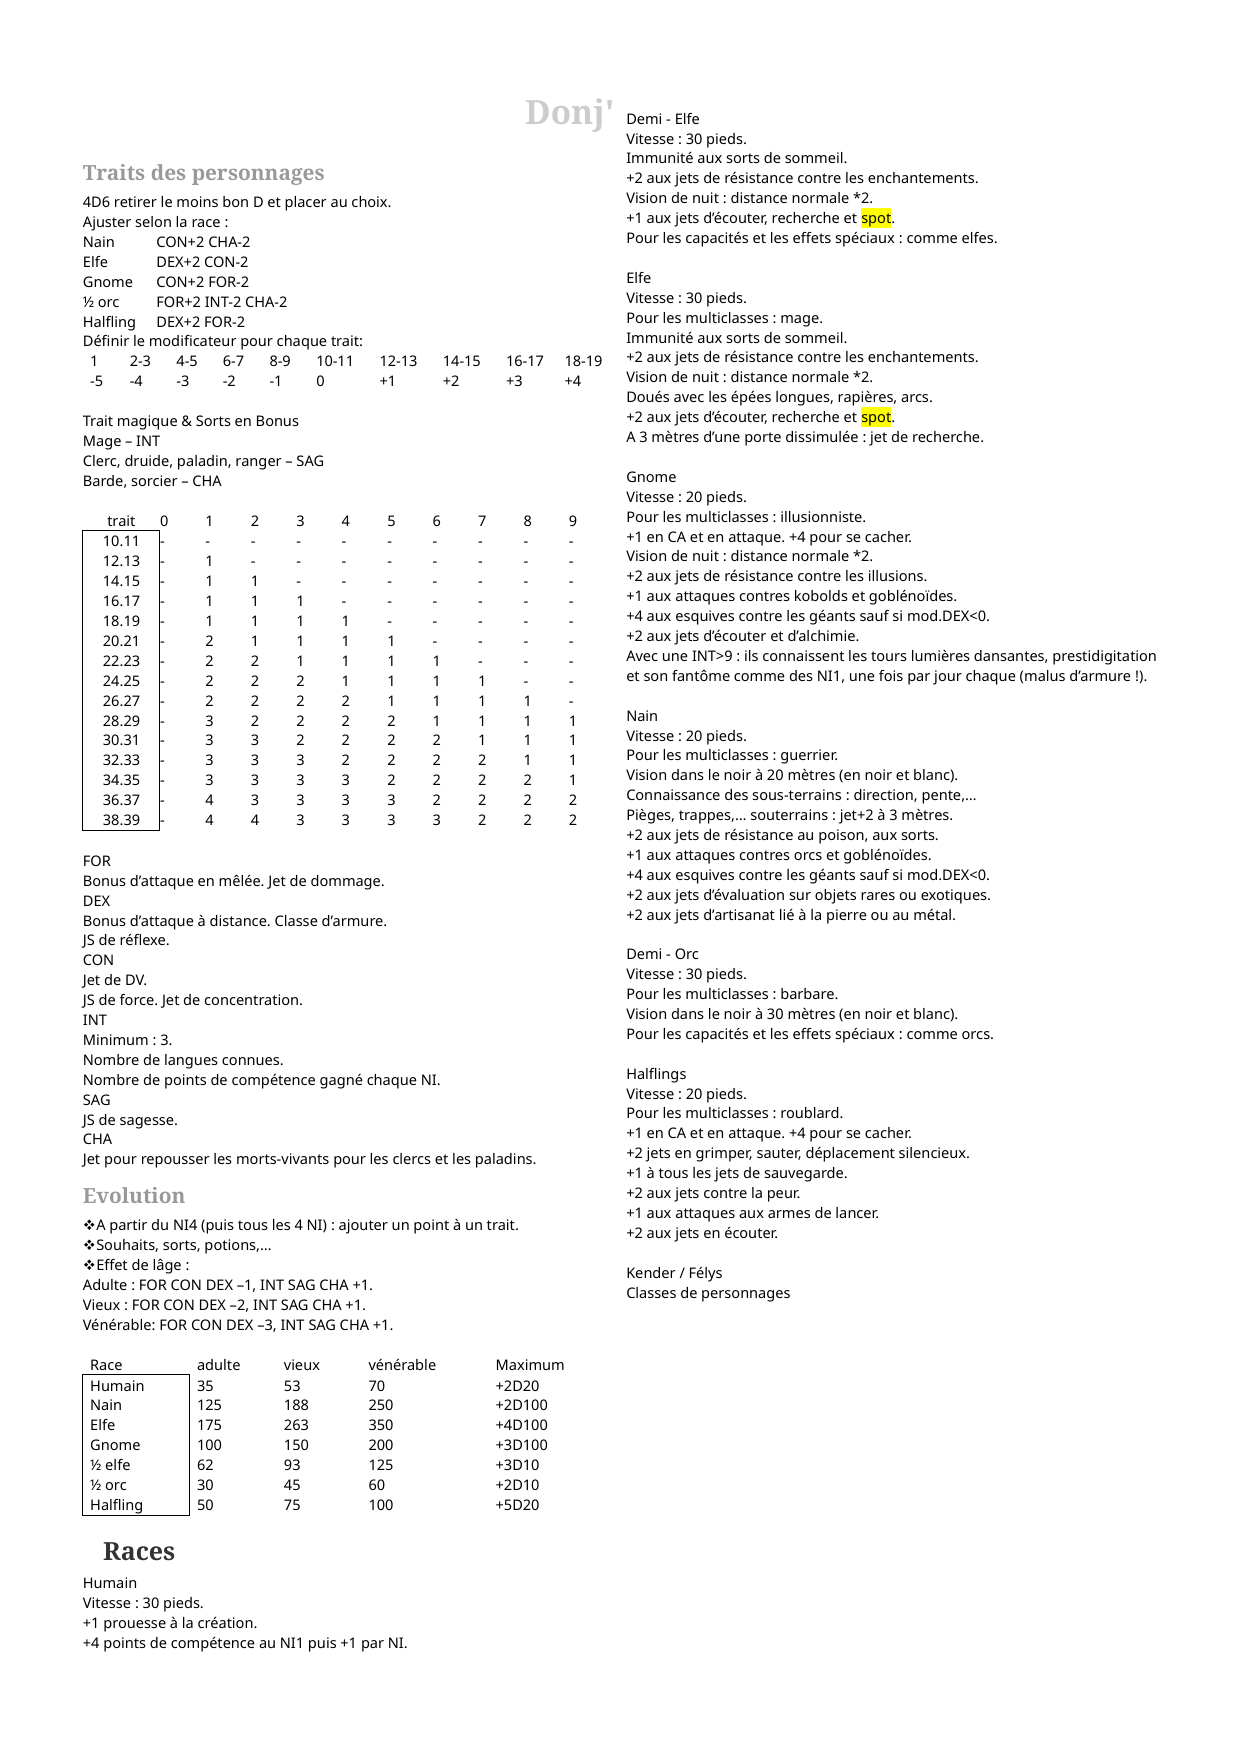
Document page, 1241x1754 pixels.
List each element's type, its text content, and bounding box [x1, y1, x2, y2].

table_cell - [160, 730, 205, 750]
table_cell 70 [361, 1374, 488, 1395]
table_cell - [251, 551, 296, 571]
text Vitesse : 30 pieds. [83, 1593, 614, 1613]
table_cell 1 [433, 651, 478, 671]
text +2 aux jets d’artisanat lié à la pierre ou au métal. [626, 904, 1157, 924]
table_cell Gnome [83, 1435, 189, 1455]
table_cell - [433, 551, 478, 571]
text +1 en CA et en attaque. +4 pour se cacher. [626, 1123, 1157, 1143]
table_cell +3 [499, 371, 557, 391]
table_cell 10.11 [83, 531, 159, 551]
text Bonus d’attaque en mêlée. Jet de dommage. [83, 871, 614, 890]
table_cell 1 [433, 690, 478, 710]
table_cell 2 [433, 730, 478, 750]
table_cell 32.33 [83, 750, 159, 770]
table_cell +2D10 [488, 1475, 614, 1495]
table_cell 1 [296, 651, 341, 671]
table_header 4-5 [169, 351, 215, 371]
text Adulte : FOR CON DEX –1, INT SAG CHA +1. [83, 1275, 614, 1295]
table_cell - [569, 591, 614, 611]
table_cell -2 [215, 371, 262, 391]
text Bonus d’attaque à distance. Classe d’armure. [83, 910, 614, 930]
list A partir du NI4 (puis tous les 4 NI) : ajouter un point à un trait. [83, 1215, 614, 1235]
text Halflings [626, 1063, 1157, 1083]
table_cell 2 [296, 690, 341, 710]
text JS de sagesse. [83, 1109, 614, 1129]
table_cell - [478, 530, 523, 551]
text ½ orc FOR+2 INT-2 CHA-2 [83, 291, 614, 311]
table_cell 1 [478, 710, 523, 730]
table_cell 1 [251, 591, 296, 611]
table_cell 2 [433, 750, 478, 770]
table_cell - [478, 611, 523, 631]
table_cell - [160, 530, 205, 551]
table_cell ½ orc [83, 1475, 189, 1495]
table_cell - [569, 571, 614, 591]
table_cell 30.31 [83, 730, 159, 750]
table_header 18-19 [557, 351, 614, 371]
table_header 4 [341, 510, 387, 530]
text Pour les multiclasses : mage. [626, 307, 1157, 327]
table_cell 1 [205, 611, 251, 631]
table_cell 1 [205, 571, 251, 591]
text Nombre de points de compétence gagné chaque NI. [83, 1069, 614, 1089]
text 4D6 retirer le moins bon D et placer au choix. [83, 192, 614, 212]
table_cell 3 [205, 750, 251, 770]
table_cell 2 [205, 690, 251, 710]
table_cell 175 [190, 1415, 276, 1435]
table_header 8-9 [262, 351, 309, 371]
table_header 2-3 [122, 351, 169, 371]
table_cell - [296, 530, 341, 551]
table_cell 4 [205, 790, 251, 810]
table_cell - [341, 551, 387, 571]
table_cell - [569, 690, 614, 710]
text +1 en CA et en attaque. +4 pour se cacher. [626, 526, 1157, 546]
table_cell - [160, 710, 205, 730]
text Vision de nuit : distance normale *2. [626, 188, 1157, 208]
table_cell 45 [276, 1475, 361, 1495]
text Clerc, druide, paladin, ranger – SAG [83, 451, 614, 471]
table_cell 2 [387, 730, 432, 750]
table_header trait [83, 510, 160, 530]
table_cell 2 [341, 750, 387, 770]
text Classes de personnages [626, 1282, 1157, 1302]
table_cell 60 [361, 1475, 488, 1495]
table_cell 4 [205, 810, 251, 830]
text FOR [83, 851, 614, 871]
table_cell - [523, 530, 569, 551]
table_cell 2 [433, 770, 478, 790]
table_cell - [523, 571, 569, 591]
text +4 aux esquives contre les géants sauf si mod.DEX<0. [626, 864, 1157, 884]
table_cell 3 [296, 750, 341, 770]
table_cell - [160, 651, 205, 671]
table_cell 1 [523, 750, 569, 770]
table_header 16-17 [499, 351, 557, 371]
table_cell 2 [205, 671, 251, 690]
table_cell 3 [251, 750, 296, 770]
table_cell 1 [523, 690, 569, 710]
text Immunité aux sorts de sommeil. [626, 148, 1157, 168]
text Kender / Félys [626, 1262, 1157, 1282]
table_cell 1 [569, 750, 614, 770]
table_cell - [523, 631, 569, 651]
text +2 aux jets de résistance contre les enchantements. [626, 347, 1157, 367]
table_cell - [205, 530, 251, 551]
table_cell 14.15 [83, 571, 159, 591]
text Elfe DEX+2 CON-2 [83, 252, 614, 272]
table_cell 2 [523, 810, 569, 830]
table_cell - [160, 790, 205, 810]
table_cell +3D100 [488, 1435, 614, 1455]
table_cell 1 [296, 631, 341, 651]
table_cell 2 [251, 690, 296, 710]
subtitle Races [103, 1533, 614, 1567]
table_cell - [160, 750, 205, 770]
table_cell 1 [433, 671, 478, 690]
table_cell - [433, 631, 478, 651]
table_cell 34.35 [83, 770, 159, 790]
text +2 aux jets contre la peur. [626, 1183, 1157, 1203]
table_cell 3 [387, 790, 432, 810]
table_header 10-11 [309, 351, 372, 371]
table_cell - [160, 631, 205, 651]
table_cell - [523, 591, 569, 611]
table_cell - [569, 611, 614, 631]
table_cell 2 [569, 810, 614, 830]
table_cell 1 [341, 631, 387, 651]
table_cell - [387, 611, 432, 631]
table_cell 2 [296, 730, 341, 750]
text Gnome CON+2 FOR-2 [83, 272, 614, 291]
text Vitesse : 20 pieds. [626, 725, 1157, 745]
table_cell - [160, 770, 205, 790]
text Vitesse : 30 pieds. [626, 964, 1157, 984]
text Pour les multiclasses : illusionniste. [626, 506, 1157, 526]
table_cell - [387, 571, 432, 591]
text Nain CON+2 CHA-2 [83, 232, 614, 252]
table_cell 250 [361, 1395, 488, 1415]
table_cell 1 [251, 571, 296, 591]
table_cell Elfe [83, 1415, 189, 1435]
table_cell 1 [478, 690, 523, 710]
text JS de réflexe. [83, 930, 614, 950]
table_cell 1 [205, 591, 251, 611]
table_header 3 [296, 510, 341, 530]
table_cell 38.39 [83, 810, 159, 830]
table_cell - [569, 631, 614, 651]
table_cell 1 [387, 690, 432, 710]
subtitle Donj' [83, 89, 614, 134]
text Vision de nuit : distance normale *2. [626, 367, 1157, 387]
text Pour les multiclasses : barbare. [626, 984, 1157, 1004]
table_cell 2 [296, 671, 341, 690]
text Vision de nuit : distance normale *2. [626, 546, 1157, 566]
table_cell - [523, 671, 569, 690]
text +2 aux jets d’écouter, recherche et spot. [626, 407, 1157, 427]
text Demi - Orc [626, 944, 1157, 964]
table_cell 36.37 [83, 790, 159, 810]
table_cell - [523, 651, 569, 671]
text Vitesse : 30 pieds. [626, 128, 1157, 148]
table_cell - [296, 551, 341, 571]
table_cell 200 [361, 1435, 488, 1455]
table_cell - [387, 591, 432, 611]
table_cell - [160, 690, 205, 710]
text Nombre de langues connues. [83, 1049, 614, 1069]
table_cell 1 [523, 710, 569, 730]
table_cell 26.27 [83, 690, 159, 710]
table_cell 2 [341, 730, 387, 750]
table_header 1 [205, 510, 251, 530]
table_cell 3 [387, 810, 432, 830]
table_cell +2 [435, 371, 498, 391]
table_cell ½ elfe [83, 1455, 189, 1475]
table_cell -4 [122, 371, 169, 391]
table_cell - [160, 671, 205, 690]
text Pour les capacités et les effets spéciaux : comme elfes. [626, 228, 1157, 248]
table_cell 1 [478, 671, 523, 690]
text CHA [83, 1129, 614, 1149]
table_cell 2 [523, 790, 569, 810]
table_cell 3 [251, 730, 296, 750]
text +2 aux jets d’évaluation sur objets rares ou exotiques. [626, 884, 1157, 904]
table_cell 3 [296, 790, 341, 810]
table_cell 3 [296, 810, 341, 830]
table_cell 1 [387, 651, 432, 671]
table_cell -1 [262, 371, 309, 391]
table_header 1 [83, 351, 122, 371]
table_cell 2 [569, 790, 614, 810]
table_cell 16.17 [83, 591, 159, 611]
text Pour les capacités et les effets spéciaux : comme orcs. [626, 1024, 1157, 1044]
table_cell 2 [251, 710, 296, 730]
subtitle Evolution [83, 1181, 614, 1209]
table_cell - [160, 571, 205, 591]
table_cell 125 [190, 1395, 276, 1415]
table_cell +3D10 [488, 1455, 614, 1475]
text +2 aux jets de résistance contre les enchantements. [626, 168, 1157, 188]
text Halfling DEX+2 FOR-2 [83, 311, 614, 331]
table_cell 1 [296, 591, 341, 611]
text INT [83, 1010, 614, 1030]
table_cell - [523, 611, 569, 631]
table_cell 2 [205, 631, 251, 651]
table_cell - [296, 571, 341, 591]
table_cell 1 [569, 770, 614, 790]
table_cell - [160, 810, 205, 830]
text Pour les multiclasses : guerrier. [626, 745, 1157, 765]
table_cell 3 [296, 770, 341, 790]
text Vitesse : 20 pieds. [626, 1083, 1157, 1103]
table_cell Halfling [83, 1495, 189, 1514]
table_cell 2 [387, 710, 432, 730]
table_header 14-15 [435, 351, 498, 371]
list Souhaits, sorts, potions,… [83, 1235, 614, 1255]
text Doués avec les épées longues, rapières, arcs. [626, 387, 1157, 407]
table_cell 263 [276, 1415, 361, 1435]
text +2 aux jets d’écouter et d’alchimie. [626, 626, 1157, 646]
table_cell 53 [276, 1374, 361, 1395]
table_cell 3 [251, 790, 296, 810]
text +1 aux attaques aux armes de lancer. [626, 1203, 1157, 1223]
table_cell 2 [387, 770, 432, 790]
table_cell -3 [169, 371, 215, 391]
table_cell 100 [361, 1495, 488, 1514]
table_cell - [478, 631, 523, 651]
table_cell 0 [309, 371, 372, 391]
table_cell - [569, 551, 614, 571]
table_cell 1 [296, 611, 341, 631]
text +1 aux attaques contres orcs et goblénoïdes. [626, 845, 1157, 864]
table_cell 3 [341, 790, 387, 810]
table_cell 30 [190, 1475, 276, 1495]
table_cell - [478, 571, 523, 591]
table_cell - [387, 530, 432, 551]
table_cell 100 [190, 1435, 276, 1455]
text Vitesse : 30 pieds. [626, 288, 1157, 307]
table_cell - [478, 551, 523, 571]
table_cell 2 [433, 790, 478, 810]
text Trait magique & Sorts en Bonus [83, 411, 614, 431]
table_header 6-7 [215, 351, 262, 371]
table_cell - [160, 551, 205, 571]
text +1 aux attaques contres kobolds et goblénoïdes. [626, 586, 1157, 606]
table_header 9 [569, 510, 614, 530]
table_header 5 [387, 510, 432, 530]
table_cell 3 [251, 770, 296, 790]
table_cell 22.23 [83, 651, 159, 671]
table_cell +2D20 [488, 1374, 614, 1395]
text Pièges, trappes,… souterrains : jet+2 à 3 mètres. [626, 805, 1157, 825]
text Nain [626, 705, 1157, 725]
text +1 aux jets d’écouter, recherche et spot. [626, 208, 1157, 228]
table_cell 2 [523, 770, 569, 790]
table_header Maximum [488, 1354, 614, 1374]
table_cell 93 [276, 1455, 361, 1475]
table_header 12-13 [372, 351, 435, 371]
text +2 aux jets de résistance contre les illusions. [626, 566, 1157, 586]
table_cell 1 [387, 631, 432, 651]
table_cell - [478, 651, 523, 671]
text JS de force. Jet de concentration. [83, 990, 614, 1010]
text +1 à tous les jets de sauvegarde. [626, 1163, 1157, 1183]
table_cell 350 [361, 1415, 488, 1435]
table_header vénérable [361, 1354, 488, 1374]
table_cell 1 [387, 671, 432, 690]
table_cell - [433, 571, 478, 591]
text A 3 mètres d’une porte dissimulée : jet de recherche. [626, 427, 1157, 447]
text Vénérable: FOR CON DEX –3, INT SAG CHA +1. [83, 1314, 614, 1334]
text +2 aux jets en écouter. [626, 1223, 1157, 1243]
table_cell - [160, 611, 205, 631]
table_cell +4 [557, 371, 614, 391]
table_cell 1 [341, 611, 387, 631]
text +1 prouesse à la création. [83, 1613, 614, 1633]
table_cell - [433, 611, 478, 631]
table_cell 18.19 [83, 611, 159, 631]
table_cell 2 [341, 710, 387, 730]
subtitle Traits des personnages [83, 158, 614, 186]
table_cell 4 [251, 810, 296, 830]
text Vitesse : 20 pieds. [626, 487, 1157, 506]
table_header 6 [433, 510, 478, 530]
table_cell 35 [190, 1374, 276, 1395]
table_cell - [387, 551, 432, 571]
text Barde, sorcier – CHA [83, 471, 614, 490]
table_cell - [341, 571, 387, 591]
text Jet de DV. [83, 970, 614, 990]
table_header 8 [523, 510, 569, 530]
table_cell 50 [190, 1495, 276, 1514]
table_cell 2 [478, 750, 523, 770]
text CON [83, 950, 614, 970]
table_cell 2 [387, 750, 432, 770]
text Définir le modificateur pour chaque trait: [83, 331, 614, 351]
table_cell 2 [341, 690, 387, 710]
table_header 7 [478, 510, 523, 530]
text Immunité aux sorts de sommeil. [626, 327, 1157, 347]
text Vieux : FOR CON DEX –2, INT SAG CHA +1. [83, 1295, 614, 1314]
table_cell 3 [341, 810, 387, 830]
table_cell - [433, 591, 478, 611]
text Avec une INT>9 : ils connaissent les tours lumières dansantes, prestidigitation et son fantôme comme des NI1, une fois par jour chaque (malus d’armure !). [626, 646, 1157, 686]
table_cell 20.21 [83, 631, 159, 651]
table_cell 1 [205, 551, 251, 571]
text +4 aux esquives contre les géants sauf si mod.DEX<0. [626, 606, 1157, 626]
table_cell 3 [341, 770, 387, 790]
table_cell - [569, 671, 614, 690]
list Effet de lâge : [83, 1255, 614, 1275]
table_cell 1 [251, 611, 296, 631]
table_cell - [569, 651, 614, 671]
text Vision dans le noir à 30 mètres (en noir et blanc). [626, 1004, 1157, 1024]
table_cell - [433, 530, 478, 551]
table_cell 1 [341, 671, 387, 690]
text Connaissance des sous-terrains : direction, pente,… [626, 785, 1157, 805]
text Humain [83, 1573, 614, 1593]
table_header vieux [276, 1354, 361, 1374]
table_header 0 [160, 510, 205, 530]
text +2 jets en grimper, sauter, déplacement silencieux. [626, 1143, 1157, 1163]
text Elfe [626, 268, 1157, 288]
table_cell 2 [478, 770, 523, 790]
table_cell 12.13 [83, 551, 159, 571]
table_cell 125 [361, 1455, 488, 1475]
table_cell 188 [276, 1395, 361, 1415]
table_cell 28.29 [83, 710, 159, 730]
table_cell 2 [205, 651, 251, 671]
text +4 points de compétence au NI1 puis +1 par NI. [83, 1633, 614, 1653]
table_cell 2 [251, 651, 296, 671]
table_cell 2 [478, 810, 523, 830]
text SAG [83, 1089, 614, 1109]
table_cell 1 [251, 631, 296, 651]
table_header Race [83, 1354, 189, 1374]
table_header adulte [190, 1354, 276, 1374]
table_cell - [478, 591, 523, 611]
text Vision dans le noir à 20 mètres (en noir et blanc). [626, 765, 1157, 785]
table_cell - [523, 551, 569, 571]
table_cell +1 [372, 371, 435, 391]
table_cell 1 [523, 730, 569, 750]
text +2 aux jets de résistance au poison, aux sorts. [626, 825, 1157, 845]
table_cell 62 [190, 1455, 276, 1475]
table_cell 24.25 [83, 671, 159, 690]
table_cell 3 [205, 710, 251, 730]
table_cell 3 [433, 810, 478, 830]
text Pour les multiclasses : roublard. [626, 1103, 1157, 1123]
text DEX [83, 890, 614, 910]
table_cell 2 [251, 671, 296, 690]
table_cell 1 [341, 651, 387, 671]
table_cell 1 [433, 710, 478, 730]
table_cell 2 [296, 710, 341, 730]
table_cell 150 [276, 1435, 361, 1455]
text Jet pour repousser les morts-vivants pour les clercs et les paladins. [83, 1149, 614, 1169]
table_header 2 [251, 510, 296, 530]
table_cell - [341, 530, 387, 551]
table_cell +5D20 [488, 1495, 614, 1514]
table_cell - [569, 530, 614, 551]
text Mage – INT [83, 431, 614, 451]
table_cell 2 [478, 790, 523, 810]
table_cell 1 [478, 730, 523, 750]
table_cell 3 [205, 770, 251, 790]
table_cell 1 [569, 730, 614, 750]
text Minimum : 3. [83, 1030, 614, 1049]
table_cell Nain [83, 1395, 189, 1415]
table_cell - [160, 591, 205, 611]
table_cell +4D100 [488, 1415, 614, 1435]
table_cell Humain [83, 1375, 189, 1395]
table_cell -5 [83, 371, 122, 391]
table_cell 75 [276, 1495, 361, 1514]
table_cell - [341, 591, 387, 611]
table_cell +2D100 [488, 1395, 614, 1415]
table_cell 1 [569, 710, 614, 730]
text Demi - Elfe [626, 108, 1157, 128]
table_cell 3 [205, 730, 251, 750]
text Ajuster selon la race : [83, 212, 614, 232]
table_cell - [251, 530, 296, 551]
text Gnome [626, 467, 1157, 487]
